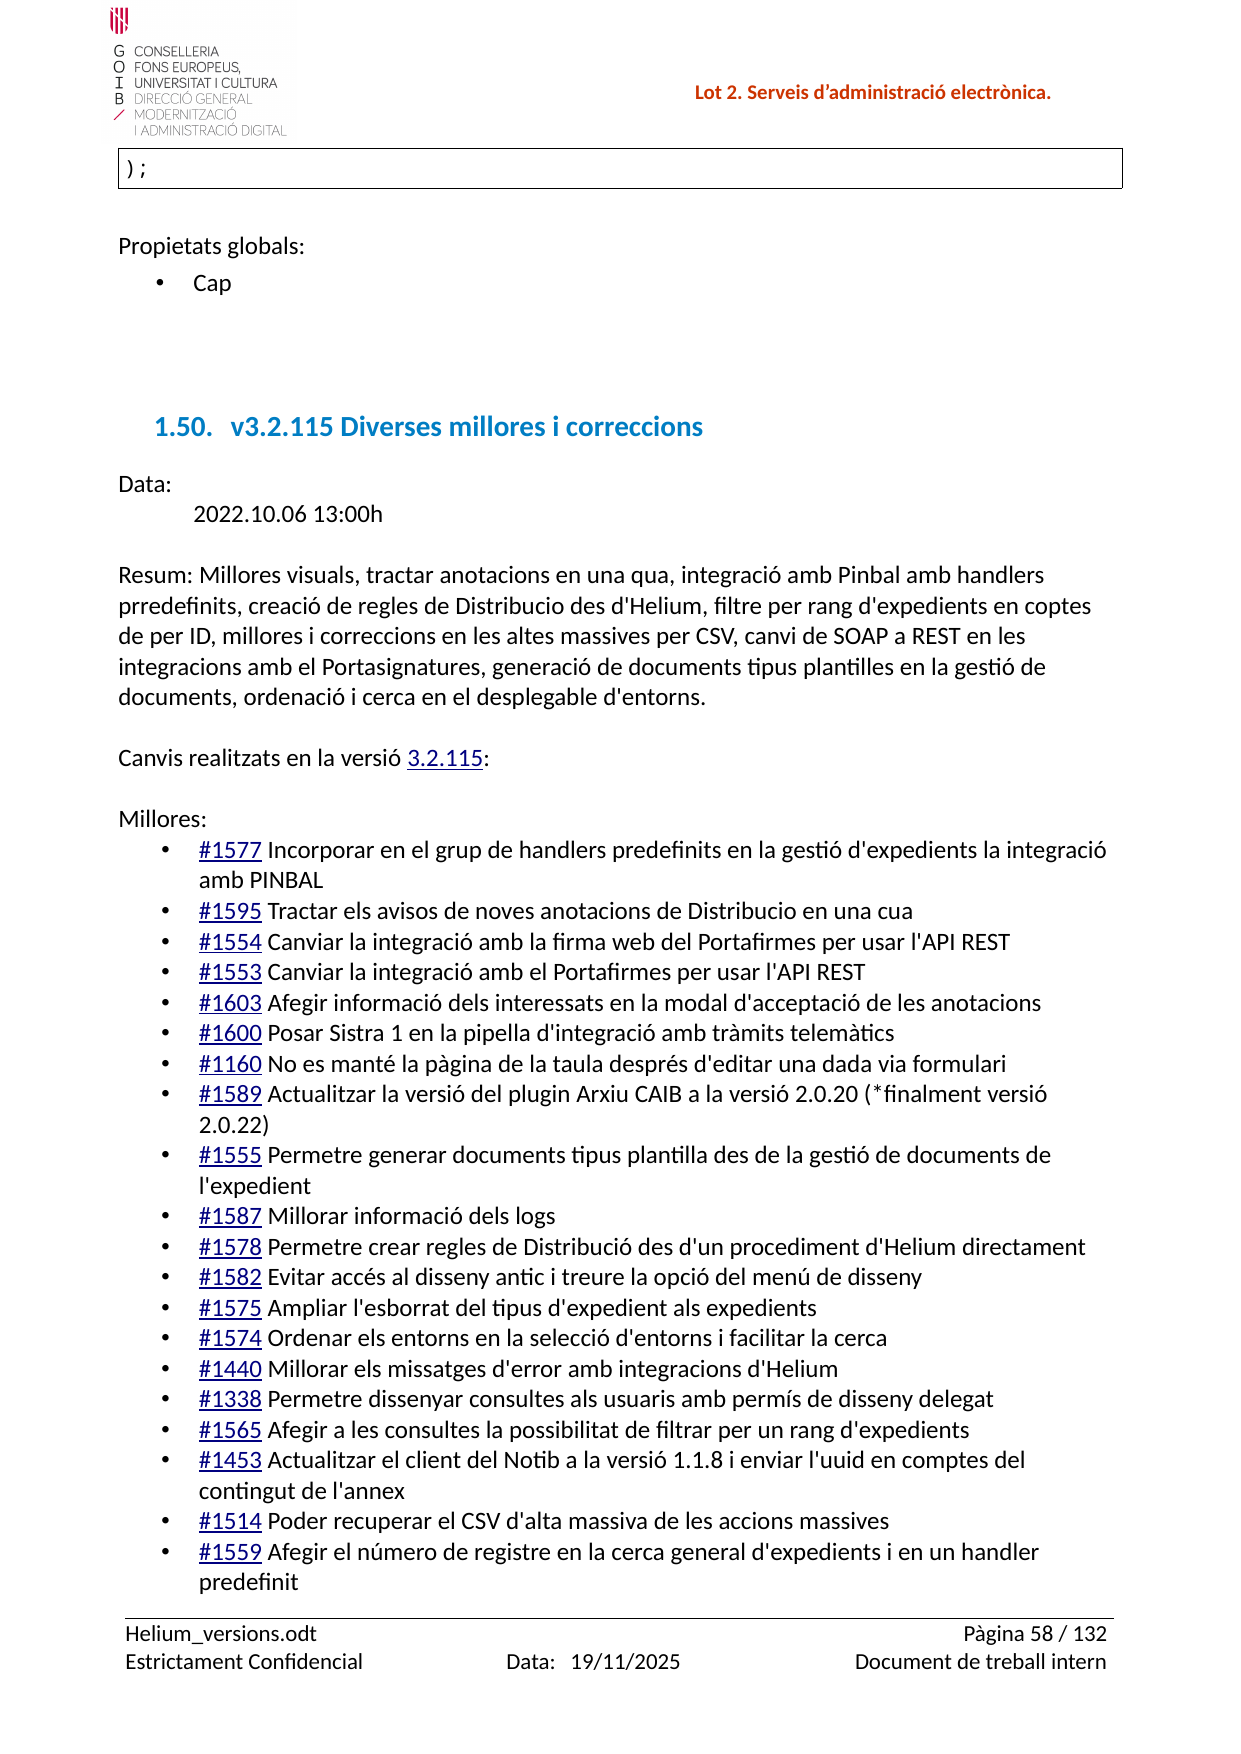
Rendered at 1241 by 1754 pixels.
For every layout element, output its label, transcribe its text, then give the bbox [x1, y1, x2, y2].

table_header ); [119, 149, 1122, 188]
list #1578 Permetre crear regles de Distribució des d'un procediment d'Helium directament [161, 1231, 1122, 1261]
text Canvis realitzats en la versió 3.2.115: [118, 742, 1122, 773]
text Millores: [118, 803, 1122, 834]
list #1595 Tractar els avisos de noves anotacions de Distribucio en una cua [161, 895, 1122, 926]
list #1603 Afegir informació dels interessats en la modal d'acceptació de les anotacions [161, 987, 1122, 1017]
picture [100, 0, 297, 144]
subtitle v3.2.115 Diverses millores i correccions [153, 408, 1122, 444]
text Resum: Millores visuals, tractar anotacions en una qua, integració amb Pinbal amb handlers prredefinits, creació de regles de Distribucio des d'Helium, filtre per rang d'expedients en coptes de per ID, millores i correccions en les altes massives per CSV, canvi de SOAP a REST en les integracions amb el Portasignatures, generació de documents tipus plantilles en la gestió de documents, ordenació i cerca en el desplegable d'entorns. [118, 559, 1122, 712]
list #1555 Permetre generar documents tipus plantilla des de la gestió de documents de l'expedient [161, 1139, 1122, 1200]
list #1587 Millorar informació dels logs [161, 1200, 1122, 1231]
text Propietats globals: [118, 230, 1122, 261]
list #1514 Poder recuperar el CSV d'alta massiva de les accions massives [161, 1506, 1122, 1536]
list #1553 Canviar la integració amb el Portafirmes per usar l'API REST [161, 956, 1122, 987]
list #1338 Permetre dissenyar consultes als usuaris amb permís de disseny delegat [161, 1383, 1122, 1414]
text Data: [118, 468, 1122, 498]
list Cap [156, 267, 1122, 297]
list #1575 Ampliar l'esborrat del tipus d'expedient als expedients [161, 1292, 1122, 1322]
list #1565 Afegir a les consultes la possibilitat de filtrar per un rang d'expedients [161, 1414, 1122, 1444]
list #1453 Actualitzar el client del Notib a la versió 1.1.8 i enviar l'uuid en comptes del contingut de l'annex [161, 1444, 1122, 1506]
list #1554 Canviar la integració amb la firma web del Portafirmes per usar l'API REST [161, 926, 1122, 956]
list #1600 Posar Sistra 1 en la pipella d'integració amb tràmits telemàtics [161, 1017, 1122, 1048]
list #1559 Afegir el número de registre en la cerca general d'expedients i en un handler predefinit [161, 1536, 1122, 1597]
list #1160 No es manté la pàgina de la taula després d'editar una dada via formulari [161, 1048, 1122, 1078]
text 2022.10.06 13:00h [118, 498, 1122, 529]
list #1574 Ordenar els entorns en la selecció d'entorns i facilitar la cerca [161, 1322, 1122, 1353]
list #1440 Millorar els missatges d'error amb integracions d'Helium [161, 1353, 1122, 1383]
list #1577 Incorporar en el grup de handlers predefinits en la gestió d'expedients la integració amb PINBAL [161, 834, 1122, 895]
list #1589 Actualitzar la versió del plugin Arxiu CAIB a la versió 2.0.20 (*finalment versió 2.0.22) [161, 1078, 1122, 1139]
list #1582 Evitar accés al disseny antic i treure la opció del menú de disseny [161, 1261, 1122, 1292]
